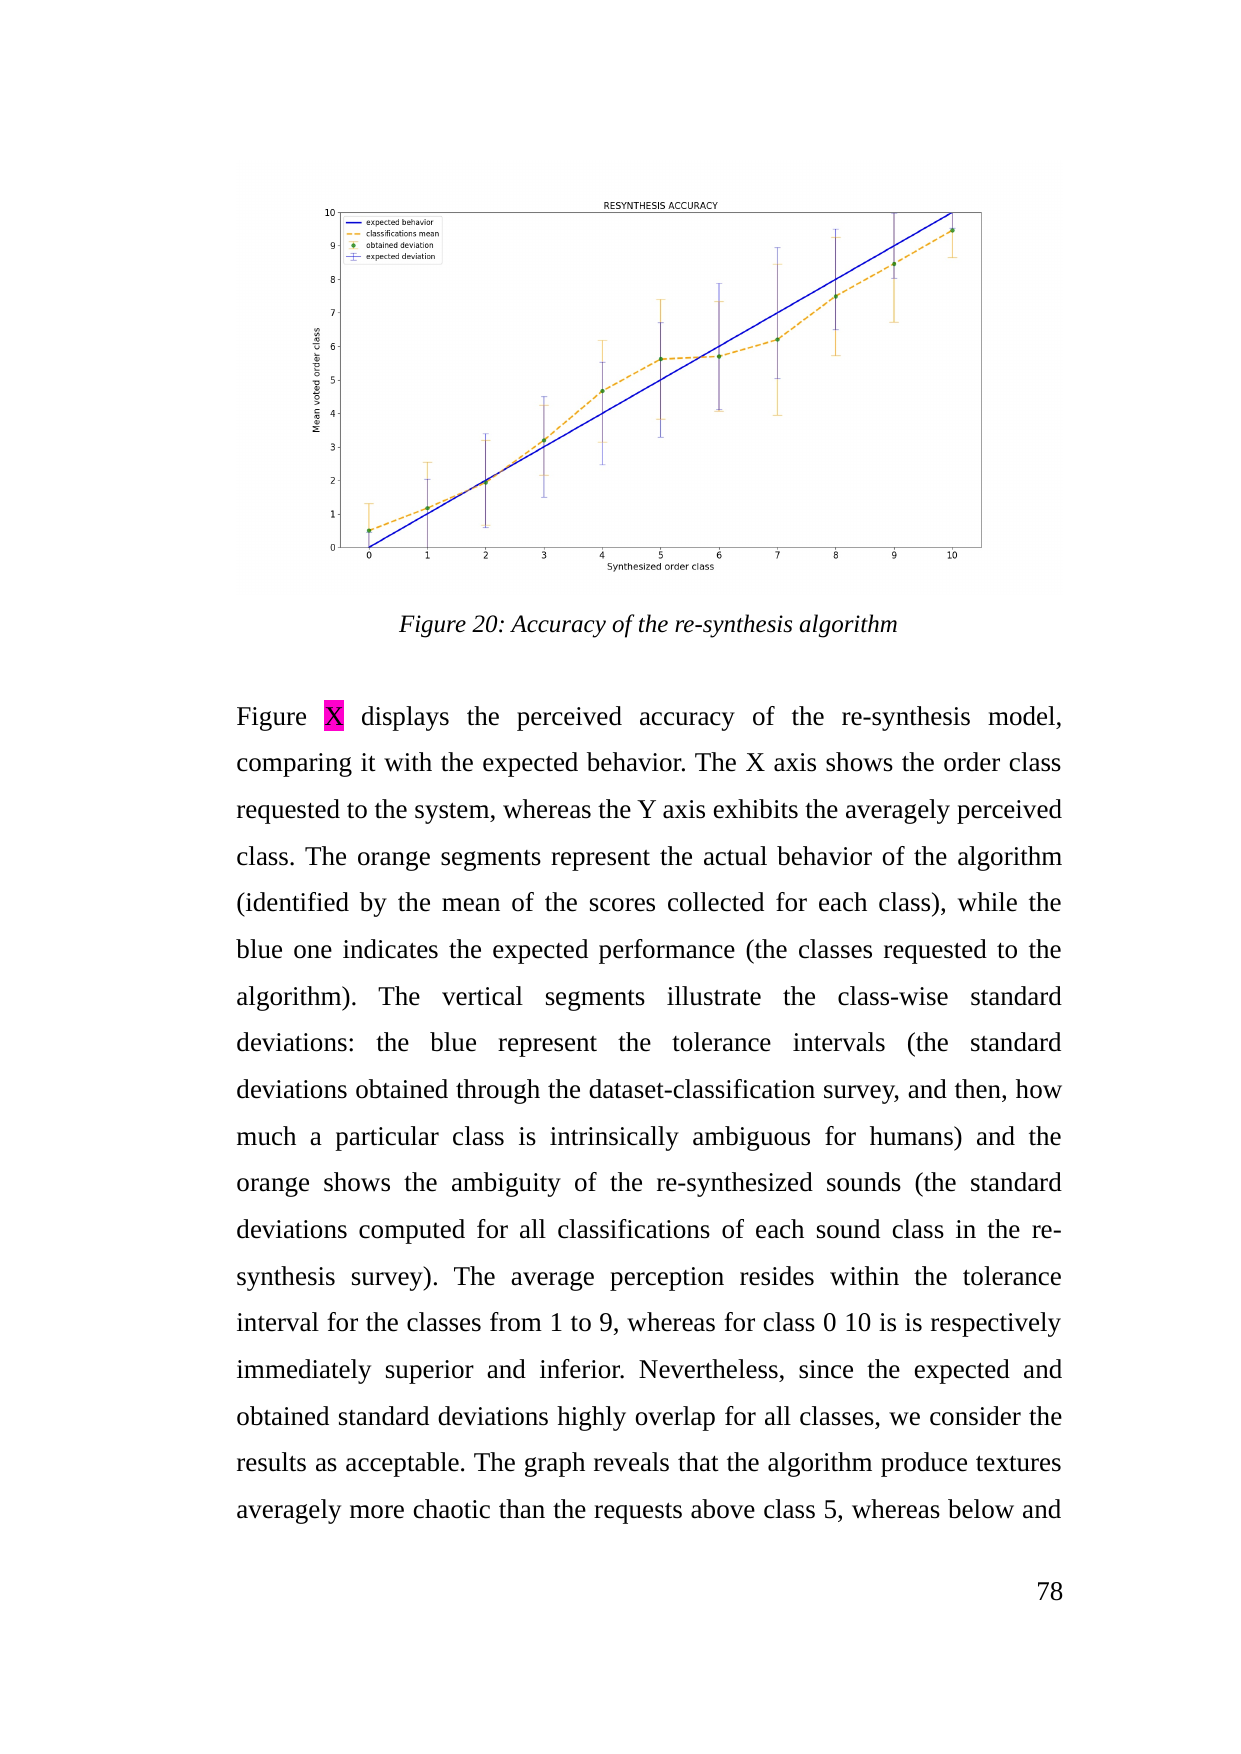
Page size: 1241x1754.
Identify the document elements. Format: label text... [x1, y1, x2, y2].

text Figure X displays the perceived accuracy of the re-synthesis model, comparing it with the expected behavior. The X axis shows the order class requested to the system, whereas the Y axis exhibits the averagely perceived class. The orange segments represent the actual behavior of the algorithm (identified by the mean of the scores collected for each class), while the blue one indicates the expected performance (the classes requested to the algorithm). The vertical segments illustrate the class-wise standard deviations: the blue represent the tolerance intervals (the standard deviations obtained through the dataset-classification survey, and then, how much a particular class is intrinsically ambiguous for humans) and the orange shows the ambiguity of the re-synthesized sounds (the standard deviations computed for all classifications of each sound class in the re-synthesis survey). The average perception resides within the tolerance interval for the classes from 1 to 9, whereas for class 0 10 is is respectively immediately superior and inferior. Nevertheless, since the expected and obtained standard deviations highly overlap for all classes, we consider the results as acceptable. The graph reveals that the algorithm produce textures averagely more chaotic than the requests above class 5, whereas below and [236, 700, 1063, 1524]
picture [236, 160, 1063, 595]
text Figure 20: Accuracy of the re-synthesis algorithm [236, 595, 1063, 638]
